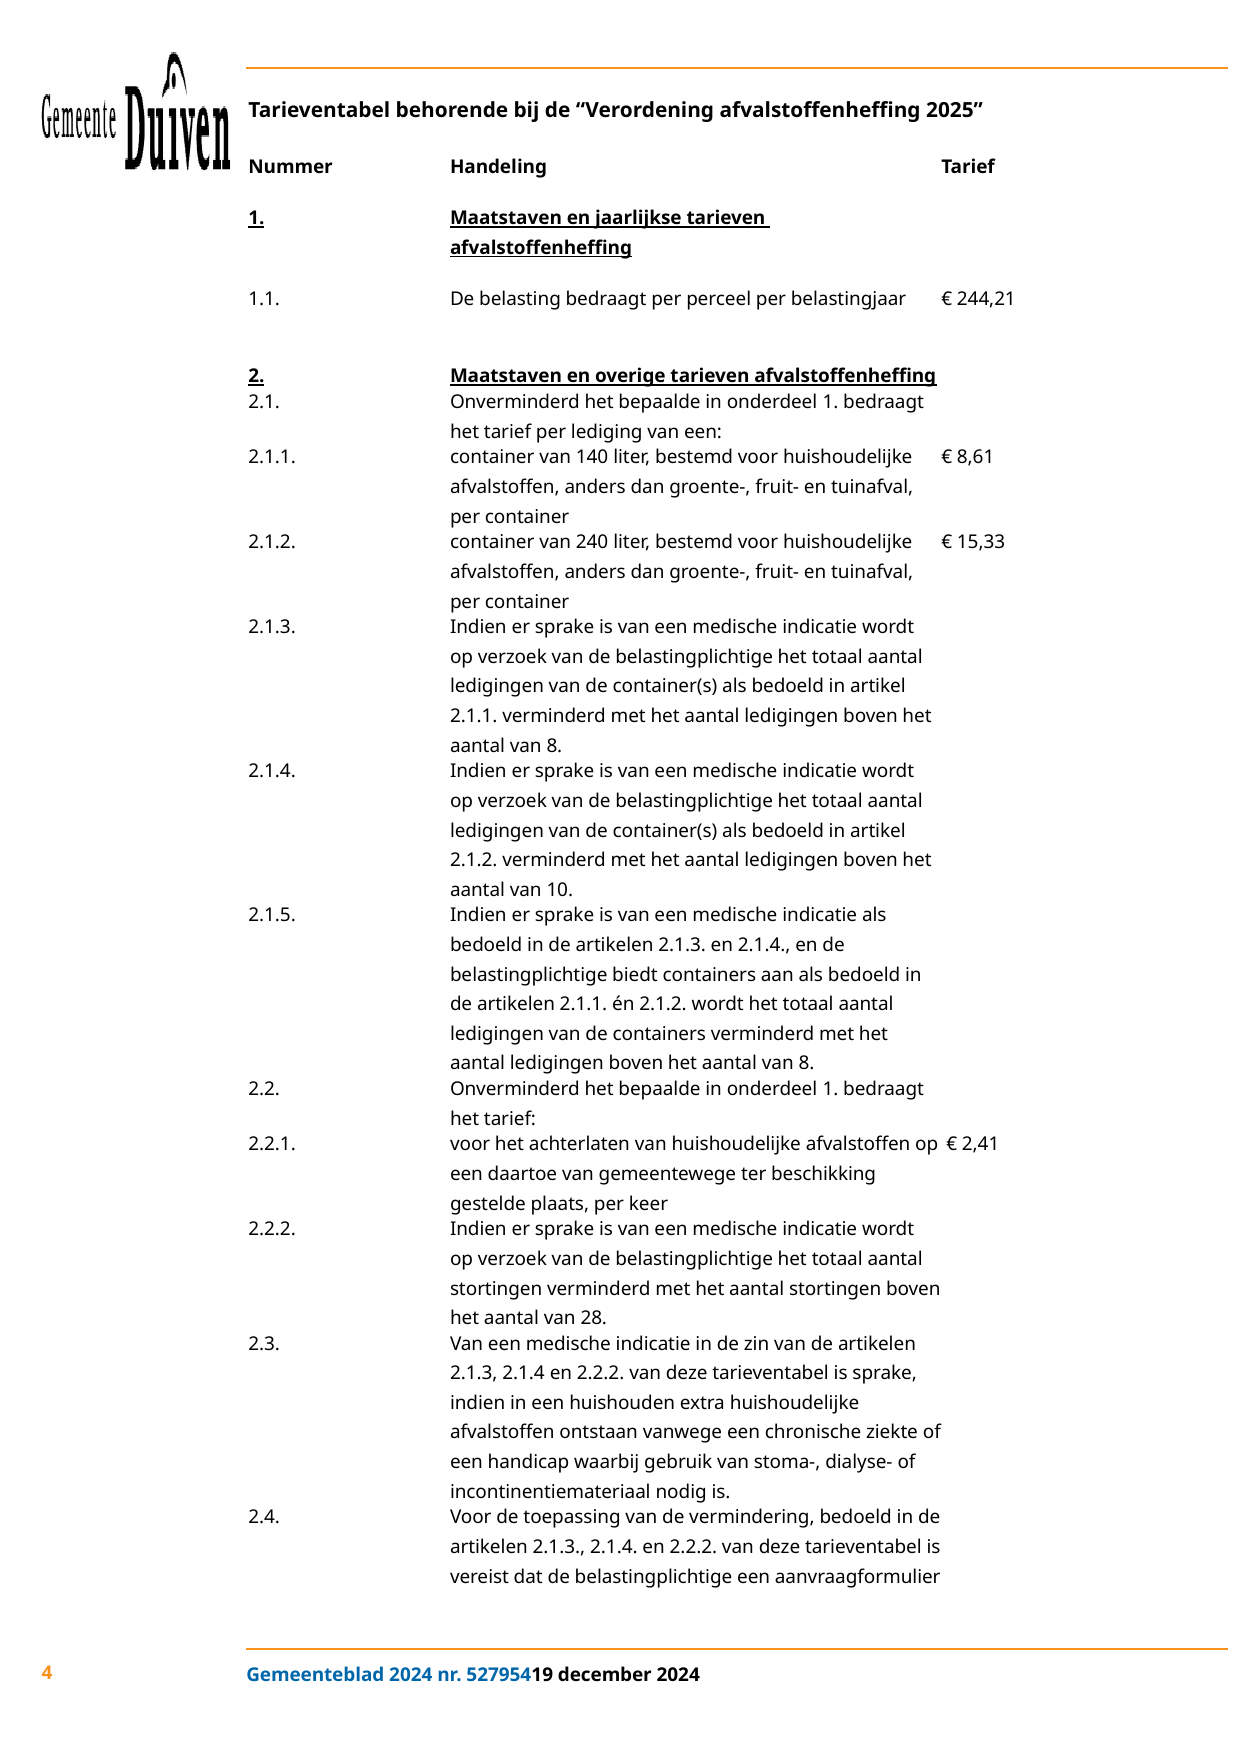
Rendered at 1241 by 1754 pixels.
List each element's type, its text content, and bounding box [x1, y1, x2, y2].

table_cell container van 240 liter, bestemd voor huishoudelijke afvalstoffen, anders dan groente-, fruit- en tuinafval, per container [450, 529, 941, 613]
table_cell 2.1.4. [248, 758, 450, 902]
table_cell [941, 311, 1152, 337]
table_cell [941, 389, 1152, 444]
table_cell [941, 179, 1152, 204]
table_cell [941, 1216, 1152, 1330]
table_cell Indien er sprake is van een medische indicatie wordt op verzoek van de belastingplichtige het totaal aantal stortingen verminderd met het aantal stortingen boven het aantal van 28. [450, 1216, 941, 1330]
table_cell 1. [248, 205, 450, 260]
table_cell [941, 758, 1152, 902]
table_cell [248, 260, 450, 286]
table_cell [941, 363, 1152, 388]
table_cell 2.2.1. [248, 1131, 450, 1216]
table_cell [941, 260, 1152, 286]
table_cell 2.3. [248, 1330, 450, 1504]
table_cell € 8,61 [941, 444, 1152, 529]
table_cell [450, 179, 941, 204]
table_cell 2.1.3. [248, 614, 450, 758]
table_cell 2. [248, 363, 450, 388]
table_cell [941, 205, 1152, 260]
table_cell Indien er sprake is van een medische indicatie wordt op verzoek van de belastingplichtige het totaal aantal ledigingen van de container(s) als bedoeld in artikel 2.1.1. verminderd met het aantal ledigingen boven het aantal van 8. [450, 614, 941, 758]
table_cell 2.1.1. [248, 444, 450, 529]
table_cell 2.4. [248, 1504, 450, 1588]
table_cell 1.1. [248, 286, 450, 311]
table_cell [941, 1504, 1152, 1588]
table_cell Maatstaven en overige tarieven afvalstoffenheffing [450, 363, 941, 388]
table_cell Indien er sprake is van een medische indicatie wordt op verzoek van de belastingplichtige het totaal aantal ledigingen van de container(s) als bedoeld in artikel 2.1.2. verminderd met het aantal ledigingen boven het aantal van 10. [450, 758, 941, 902]
table_cell € 244,21 [941, 286, 1152, 311]
text Tarieventabel behorende bij de “Verordening afvalstoffenheffing 2025” [248, 95, 1152, 123]
table_cell voor het achterlaten van huishoudelijke afvalstoffen op een daartoe van gemeentewege ter beschikking gestelde plaats, per keer [450, 1131, 941, 1216]
table_cell [248, 337, 450, 363]
table_cell Voor de toepassing van de vermindering, bedoeld in de artikelen 2.1.3., 2.1.4. en 2.2.2. van deze tarieventabel is vereist dat de belastingplichtige een aanvraagformulier [450, 1504, 941, 1588]
picture [41, 47, 231, 172]
table_cell € 2,41 [941, 1131, 1152, 1216]
table_cell [450, 260, 941, 286]
table_header Tarief [941, 153, 1152, 179]
table_cell [941, 902, 1152, 1075]
table_cell Onverminderd het bepaalde in onderdeel 1. bedraagt het tarief per lediging van een: [450, 389, 941, 444]
table_cell [450, 337, 941, 363]
table_header Handeling [450, 153, 941, 179]
table_cell [248, 311, 450, 337]
table_cell Indien er sprake is van een medische indicatie als bedoeld in de artikelen 2.1.3. en 2.1.4., en de belastingplichtige biedt containers aan als bedoeld in de artikelen 2.1.1. én 2.1.2. wordt het totaal aantal ledigingen van de containers verminderd met het aantal ledigingen boven het aantal van 8. [450, 902, 941, 1075]
table_cell Van een medische indicatie in de zin van de artikelen 2.1.3, 2.1.4 en 2.2.2. van deze tarieventabel is sprake, indien in een huishouden extra huishoudelijke afvalstoffen ontstaan vanwege een chronische ziekte of een handicap waarbij gebruik van stoma-, dialyse- of incontinentiemateriaal nodig is. [450, 1330, 941, 1504]
table_cell [450, 311, 941, 337]
table_cell container van 140 liter, bestemd voor huishoudelijke afvalstoffen, anders dan groente-, fruit- en tuinafval, per container [450, 444, 941, 529]
table_cell € 15,33 [941, 529, 1152, 613]
table_cell [941, 1075, 1152, 1131]
table_cell 2.1.5. [248, 902, 450, 1075]
table_cell De belasting bedraagt per perceel per belastingjaar [450, 286, 941, 311]
table_cell 2.2. [248, 1075, 450, 1131]
table_cell Onverminderd het bepaalde in onderdeel 1. bedraagt het tarief: [450, 1075, 941, 1131]
table_cell 2.1.2. [248, 529, 450, 613]
table_cell [941, 1330, 1152, 1504]
table_cell Maatstaven en jaarlijkse tarieven afvalstoffenheffing [450, 205, 941, 260]
table_cell [941, 614, 1152, 758]
table_header Nummer [248, 153, 450, 179]
table_cell 2.2.2. [248, 1216, 450, 1330]
table_cell 2.1. [248, 389, 450, 444]
table_cell [248, 179, 450, 204]
table_cell [941, 337, 1152, 363]
